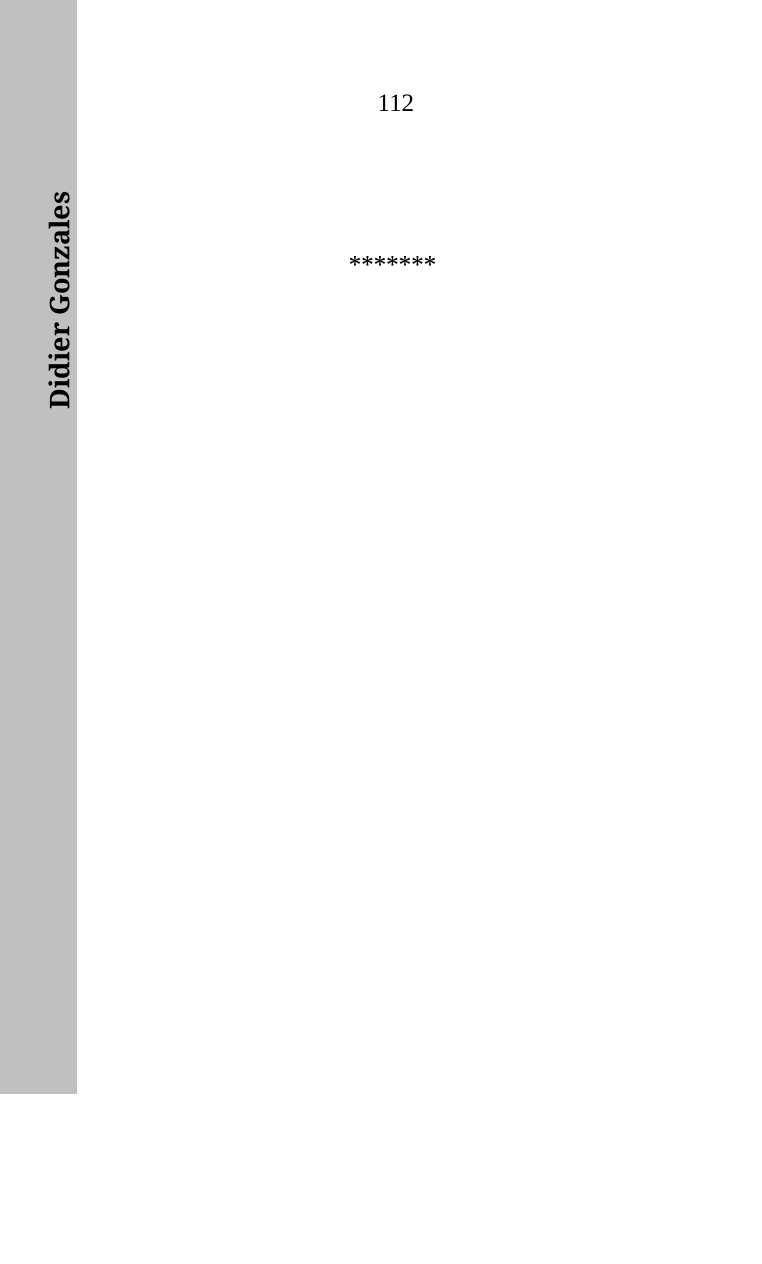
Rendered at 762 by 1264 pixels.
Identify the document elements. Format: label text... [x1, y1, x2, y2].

text Didier Gonzales [0, 187, 77, 409]
text ******* [118, 249, 673, 283]
